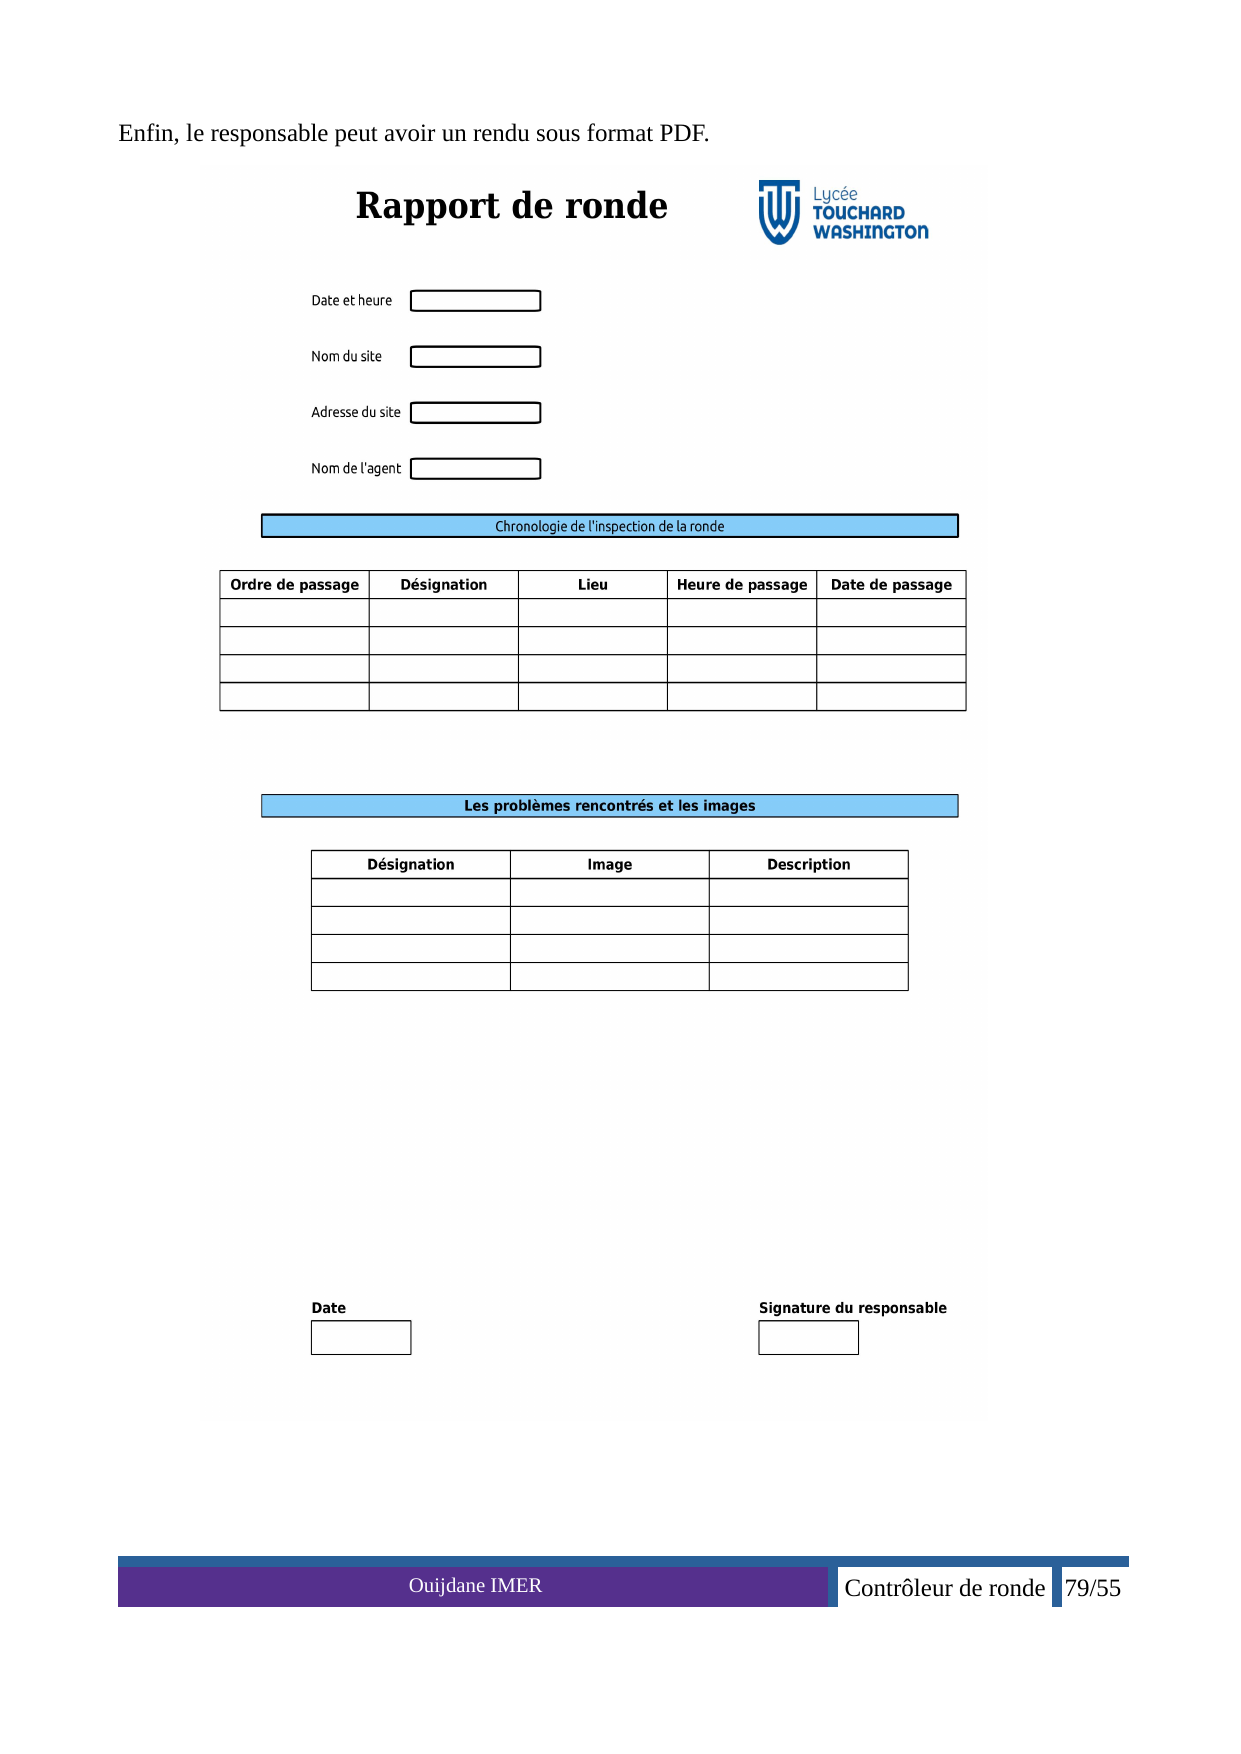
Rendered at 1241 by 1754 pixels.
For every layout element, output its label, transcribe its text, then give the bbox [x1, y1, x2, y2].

text Enfin, le responsable peut avoir un rendu sous format PDF. [118, 118, 1122, 147]
picture [199, 165, 988, 1421]
